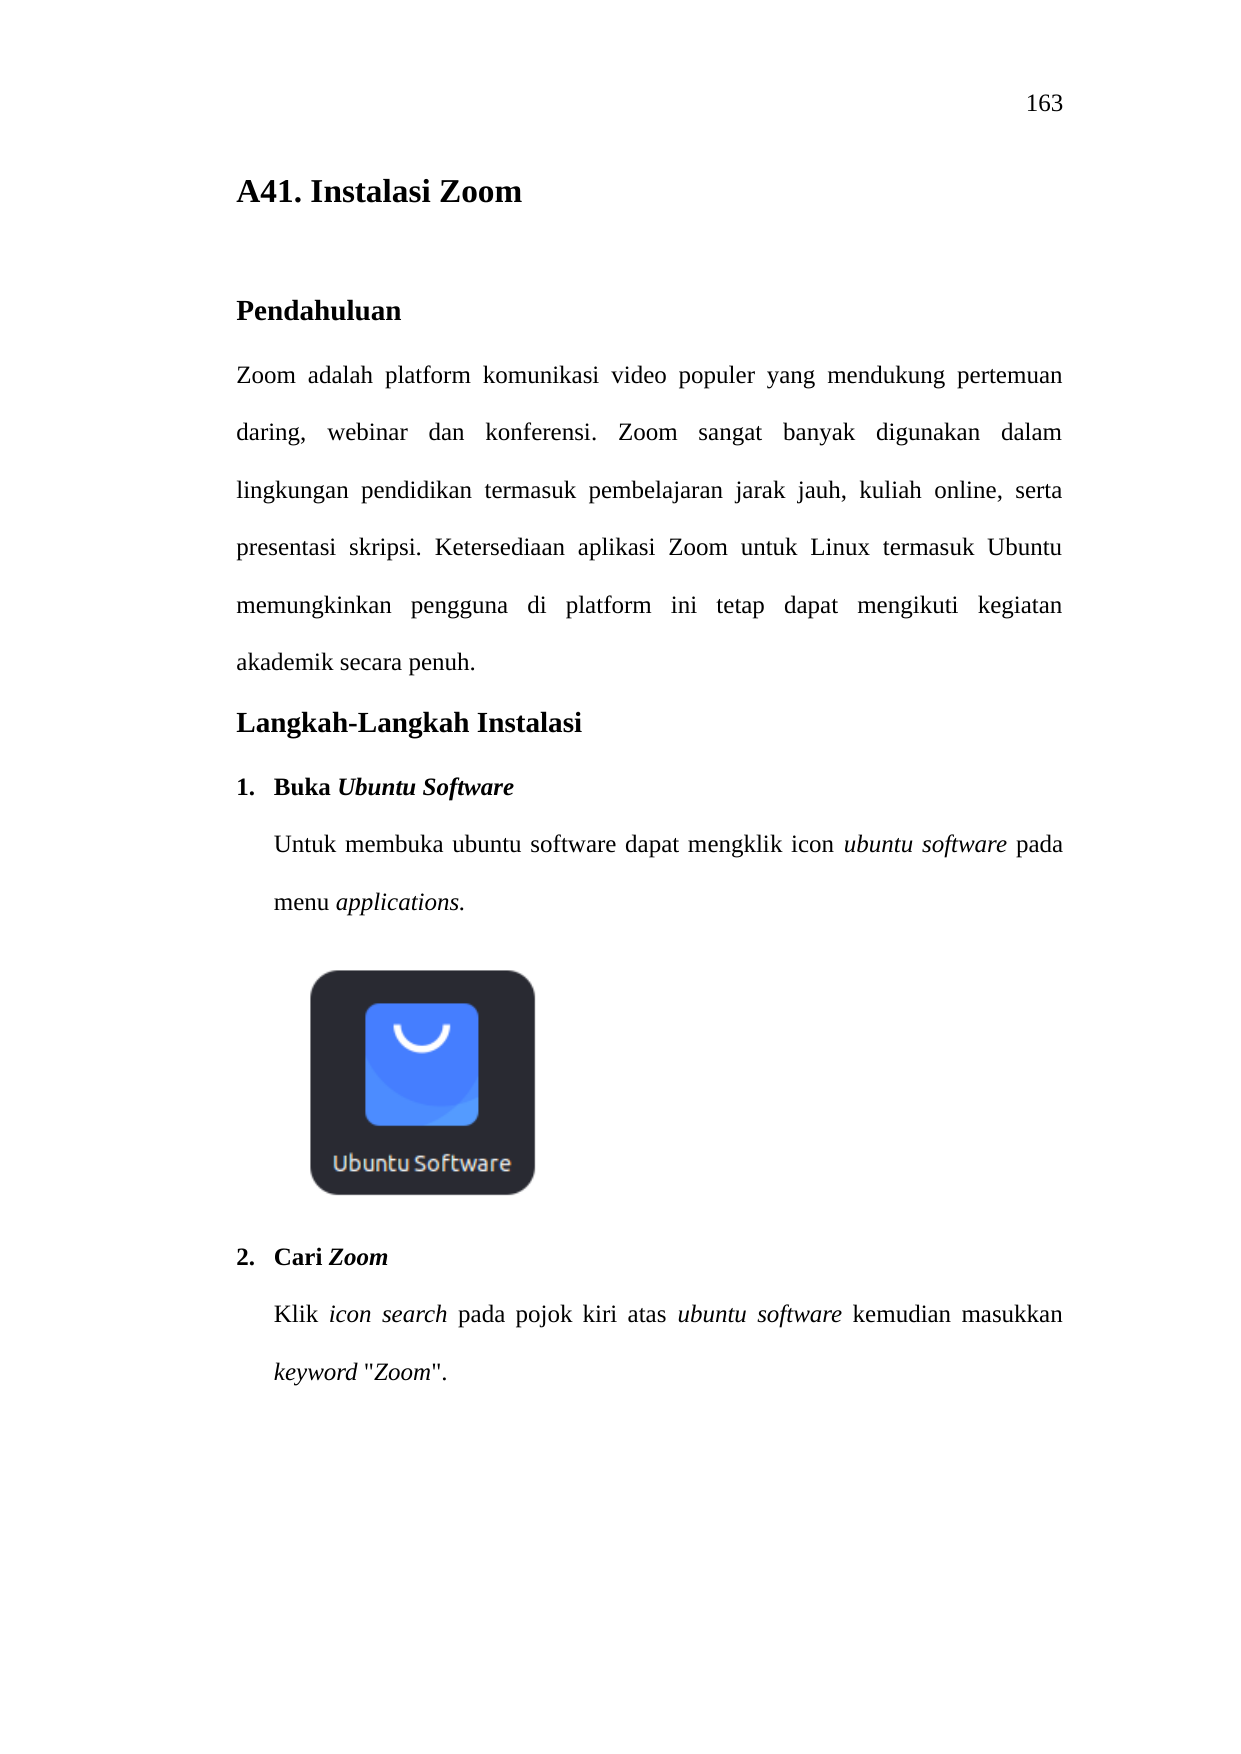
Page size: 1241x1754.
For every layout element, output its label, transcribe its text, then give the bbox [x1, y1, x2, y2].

list Untuk membuka ubuntu software dapat mengklik icon ubuntu software pada menu applications. [236, 829, 1063, 916]
picture [273, 944, 576, 1214]
list Klik icon search pada pojok kiri atas ubuntu software kemudian masukkan keyword "Zoom". [236, 1299, 1063, 1386]
text Pendahuluan [236, 293, 1063, 326]
list Buka Ubuntu Software [236, 772, 1063, 801]
text Langkah-Langkah Instalasi [236, 705, 1063, 738]
subtitle A41. Instalasi Zoom [236, 172, 1063, 210]
text Zoom adalah platform komunikasi video populer yang mendukung pertemuan daring, webinar dan konferensi. Zoom sangat banyak digunakan dalam lingkungan pendidikan termasuk pembelajaran jarak jauh, kuliah online, serta presentasi skripsi. Ketersediaan aplikasi Zoom untuk Linux termasuk Ubuntu memungkinkan pengguna di platform ini tetap dapat mengikuti kegiatan akademik secara penuh. [236, 360, 1063, 676]
list Cari Zoom [236, 1242, 1063, 1271]
